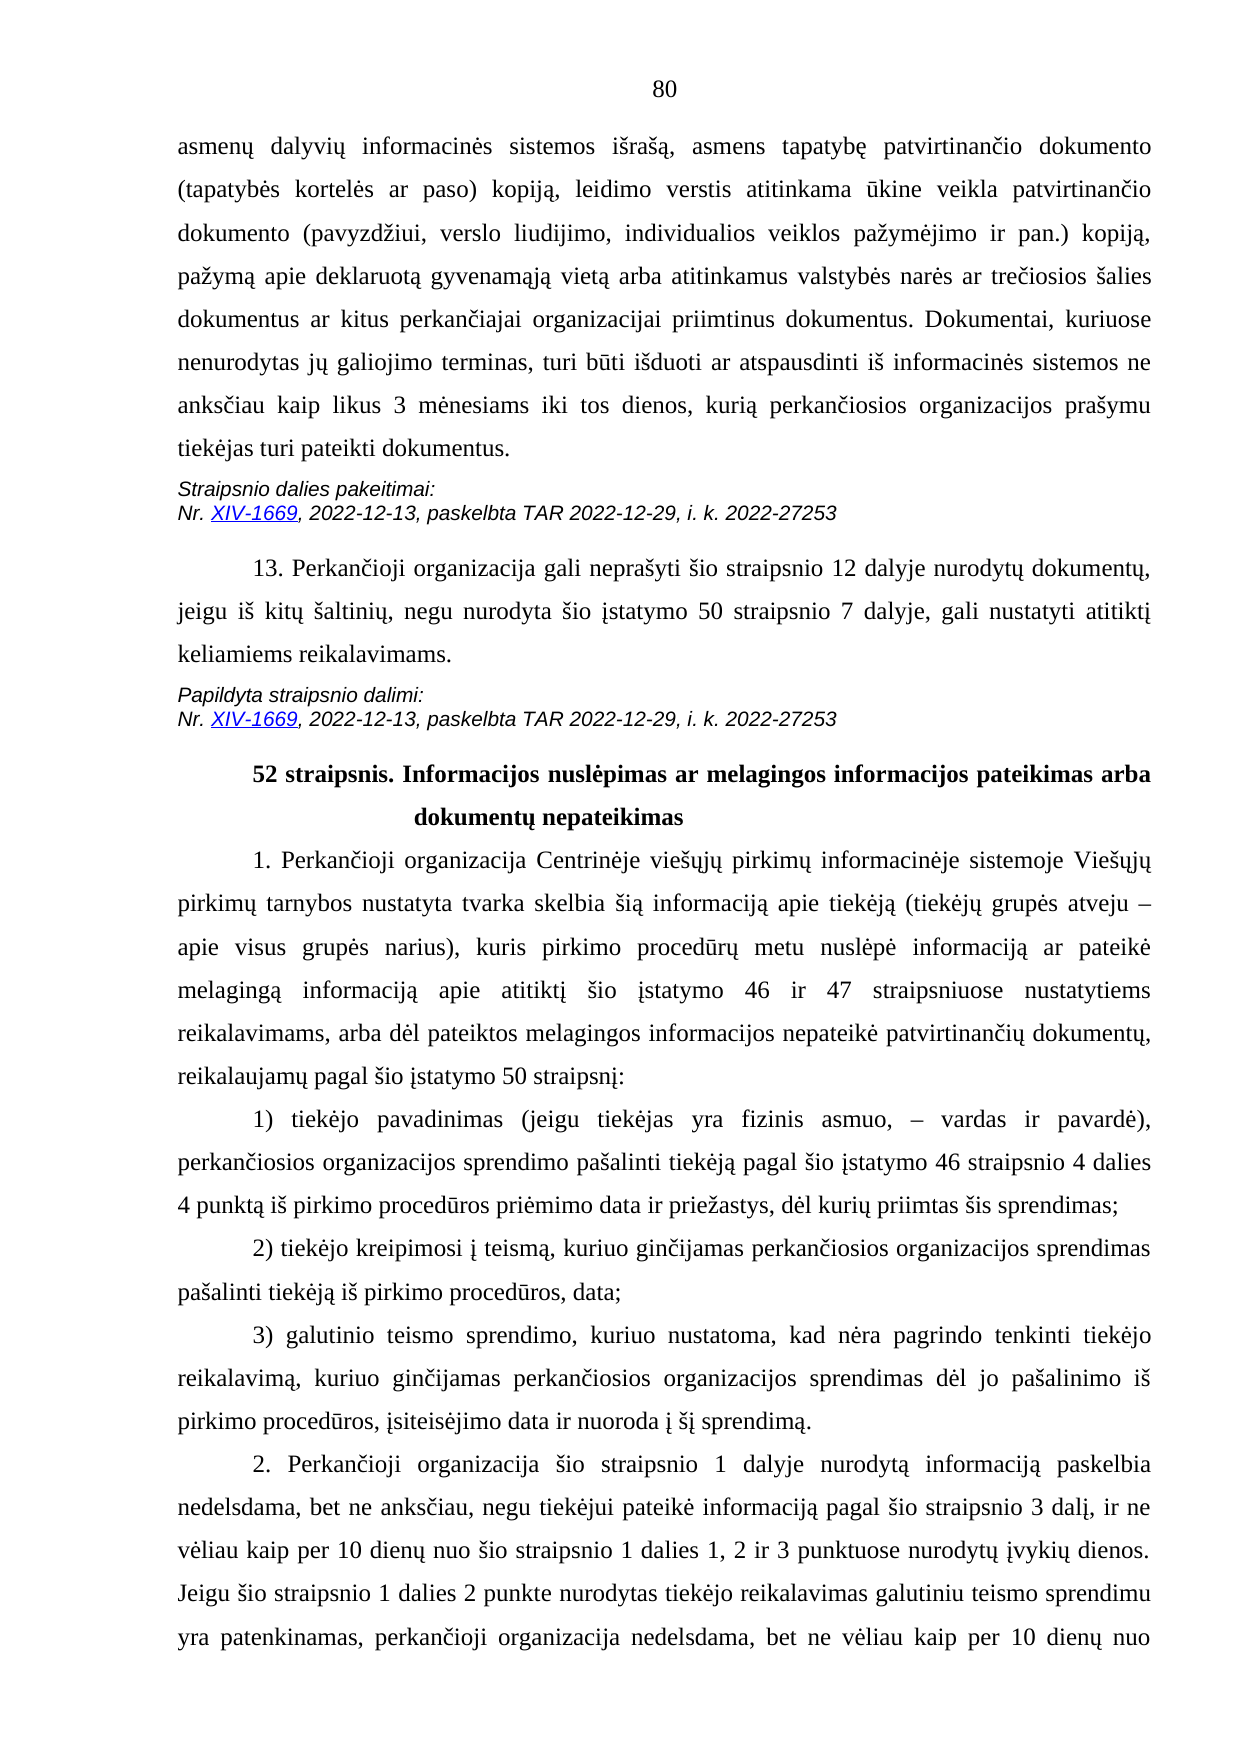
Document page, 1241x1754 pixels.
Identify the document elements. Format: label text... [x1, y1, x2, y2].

text Straipsnio dalies pakeitimai: [177, 476, 1152, 500]
text 3) galutinio teismo sprendimo, kuriuo nustatoma, kad nėra pagrindo tenkinti tiekėjo reikalavimą, kuriuo ginčijamas perkančiosios organizacijos sprendimas dėl jo pašalinimo iš pirkimo procedūros, įsiteisėjimo data ir nuoroda į šį sprendimą. [177, 1320, 1152, 1435]
text asmenų dalyvių informacinės sistemos išrašą, asmens tapatybę patvirtinančio dokumento (tapatybės kortelės ar paso) kopiją, leidimo verstis atitinkama ūkine veikla patvirtinančio dokumento (pavyzdžiui, verslo liudijimo, individualios veiklos pažymėjimo ir pan.) kopiją, pažymą apie deklaruotą gyvenamąją vietą arba atitinkamus valstybės narės ar trečiosios šalies dokumentus ar kitus perkančiajai organizacijai priimtinus dokumentus. Dokumentai, kuriuose nenurodytas jų galiojimo terminas, turi būti išduoti ar atspausdinti iš informacinės sistemos ne anksčiau kaip likus 3 mėnesiams iki tos dienos, kurią perkančiosios organizacijos prašymu tiekėjas turi pateikti dokumentus. [177, 131, 1152, 462]
text 1. Perkančioji organizacija Centrinėje viešųjų pirkimų informacinėje sistemoje Viešųjų pirkimų tarnybos nustatyta tvarka skelbia šią informaciją apie tiekėją (tiekėjų grupės atveju – apie visus grupės narius), kuris pirkimo procedūrų metu nuslėpė informaciją ar pateikė melagingą informaciją apie atitiktį šio įstatymo 46 ir 47 straipsniuose nustatytiems reikalavimams, arba dėl pateiktos melagingos informacijos nepateikė patvirtinančių dokumentų, reikalaujamų pagal šio įstatymo 50 straipsnį: [177, 845, 1152, 1090]
text Nr. XIV-1669, 2022-12-13, paskelbta TAR 2022-12-29, i. k. 2022-27253 [177, 706, 1152, 730]
text 2) tiekėjo kreipimosi į teismą, kuriuo ginčijamas perkančiosios organizacijos sprendimas pašalinti tiekėją iš pirkimo procedūros, data; [177, 1233, 1152, 1305]
text 2. Perkančioji organizacija šio straipsnio 1 dalyje nurodytą informaciją paskelbia nedelsdama, bet ne anksčiau, negu tiekėjui pateikė informaciją pagal šio straipsnio 3 dalį, ir ne vėliau kaip per 10 dienų nuo šio straipsnio 1 dalies 1, 2 ir 3 punktuose nurodytų įvykių dienos. Jeigu šio straipsnio 1 dalies 2 punkte nurodytas tiekėjo reikalavimas galutiniu teismo sprendimu yra patenkinamas, perkančioji organizacija nedelsdama, bet ne vėliau kaip per 10 dienų nuo [177, 1449, 1152, 1650]
text Papildyta straipsnio dalimi: [177, 682, 1152, 706]
text 52 straipsnis. Informacijos nuslėpimas ar melagingos informacijos pateikimas arba dokumentų nepateikimas [252, 759, 1152, 831]
text 1) tiekėjo pavadinimas (jeigu tiekėjas yra fizinis asmuo, – vardas ir pavardė), perkančiosios organizacijos sprendimo pašalinti tiekėją pagal šio įstatymo 46 straipsnio 4 dalies 4 punktą iš pirkimo procedūros priėmimo data ir priežastys, dėl kurių priimtas šis sprendimas; [177, 1104, 1152, 1219]
text 13. Perkančioji organizacija gali neprašyti šio straipsnio 12 dalyje nurodytų dokumentų, jeigu iš kitų šaltinių, negu nurodyta šio įstatymo 50 straipsnio 7 dalyje, gali nustatyti atitiktį keliamiems reikalavimams. [177, 553, 1152, 668]
text Nr. XIV-1669, 2022-12-13, paskelbta TAR 2022-12-29, i. k. 2022-27253 [177, 500, 1152, 524]
